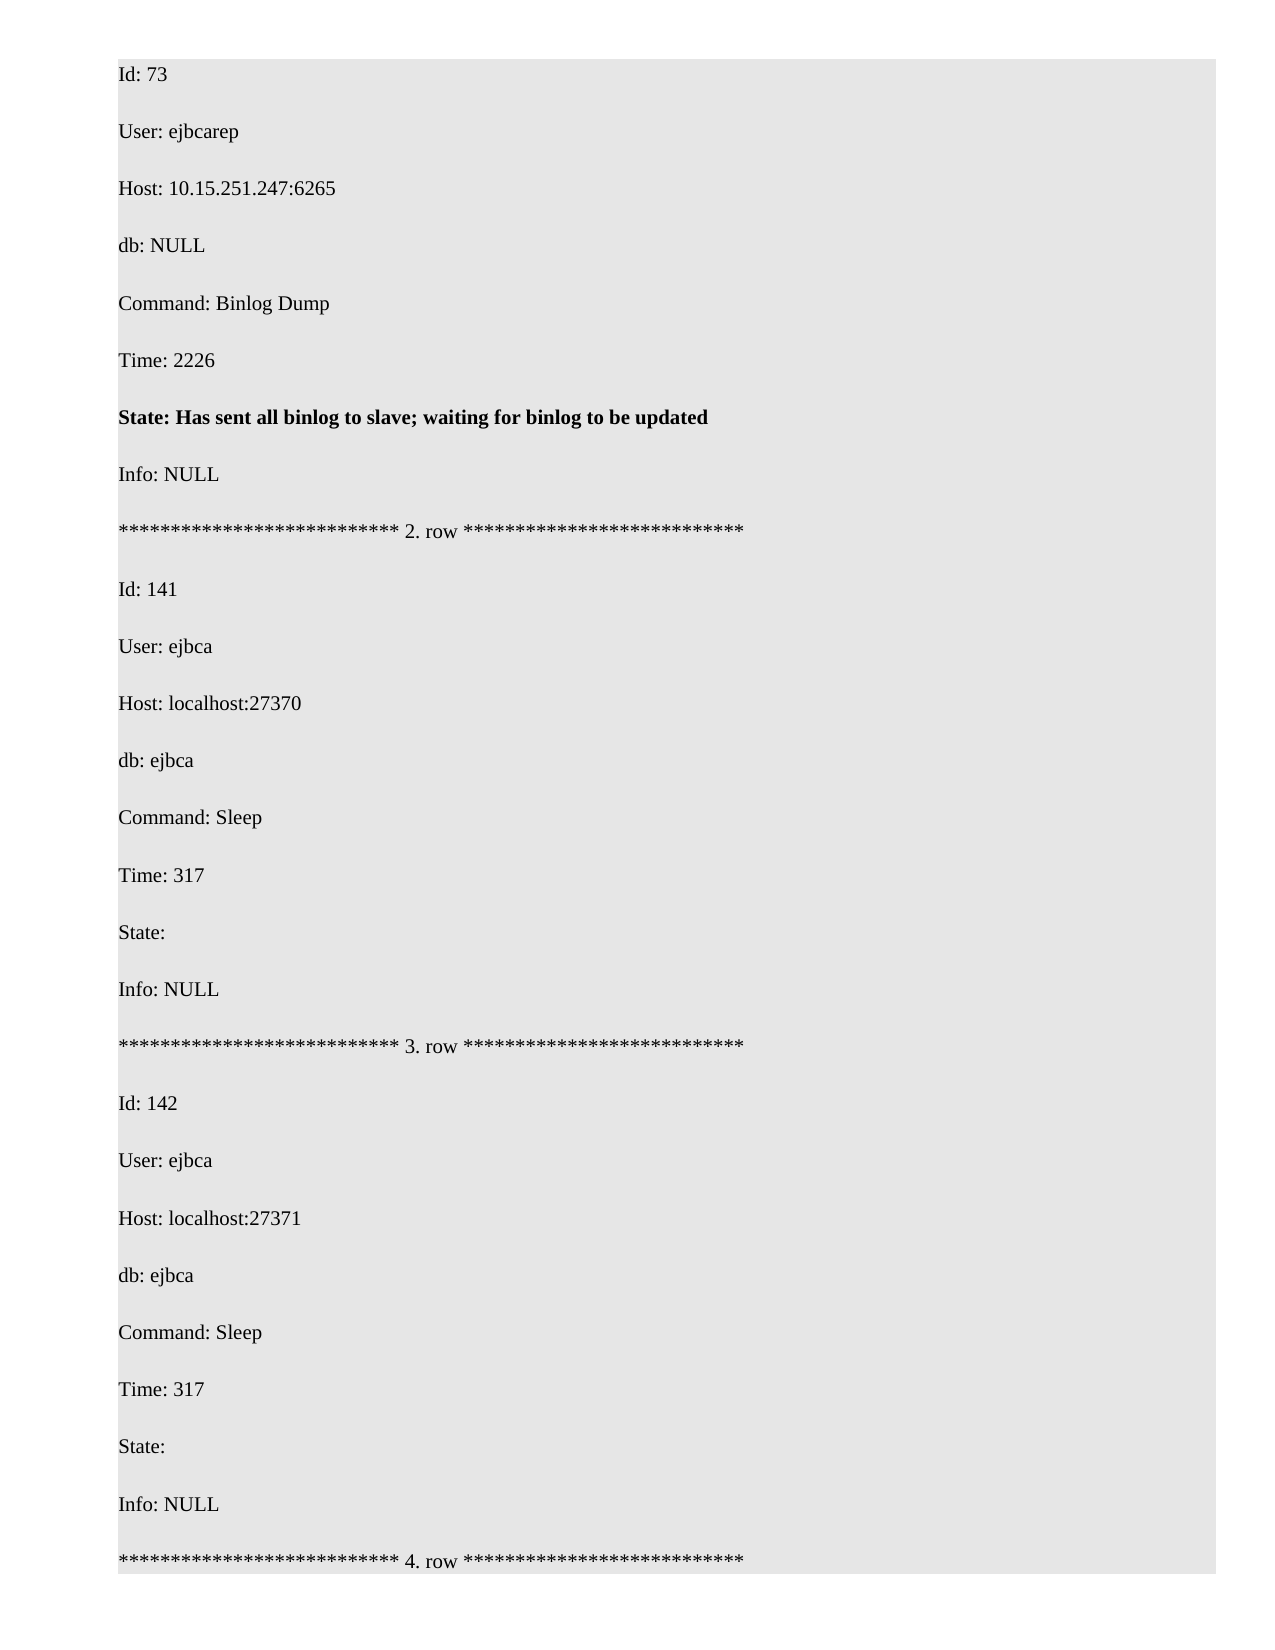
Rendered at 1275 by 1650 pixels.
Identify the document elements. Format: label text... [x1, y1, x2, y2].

text Host: localhost:27371 [118, 1203, 1216, 1231]
text Time: 317 [118, 1374, 1216, 1402]
text *************************** 4. row *************************** [118, 1546, 1216, 1574]
text State: [118, 917, 1216, 944]
text User: ejbca [118, 631, 1216, 659]
text Host: localhost:27370 [118, 688, 1216, 716]
text Info: NULL [118, 459, 1216, 487]
text Command: Sleep [118, 802, 1216, 830]
text State: Has sent all binlog to slave; waiting for binlog to be updated [118, 402, 1216, 430]
text db: NULL [118, 231, 1216, 258]
text db: ejbca [118, 745, 1216, 773]
text Command: Binlog Dump [118, 288, 1216, 316]
text *************************** 3. row *************************** [118, 1031, 1216, 1059]
text Command: Sleep [118, 1317, 1216, 1345]
text Id: 142 [118, 1088, 1216, 1116]
text Info: NULL [118, 974, 1216, 1002]
text Time: 2226 [118, 345, 1216, 373]
text State: [118, 1432, 1216, 1459]
text Time: 317 [118, 860, 1216, 887]
text Id: 141 [118, 574, 1216, 601]
text *************************** 2. row *************************** [118, 517, 1216, 544]
text Host: 10.15.251.247:6265 [118, 173, 1216, 201]
text User: ejbcarep [118, 116, 1216, 144]
text db: ejbca [118, 1260, 1216, 1288]
text User: ejbca [118, 1146, 1216, 1173]
text Id: 73 [118, 59, 1216, 87]
text Info: NULL [118, 1489, 1216, 1516]
